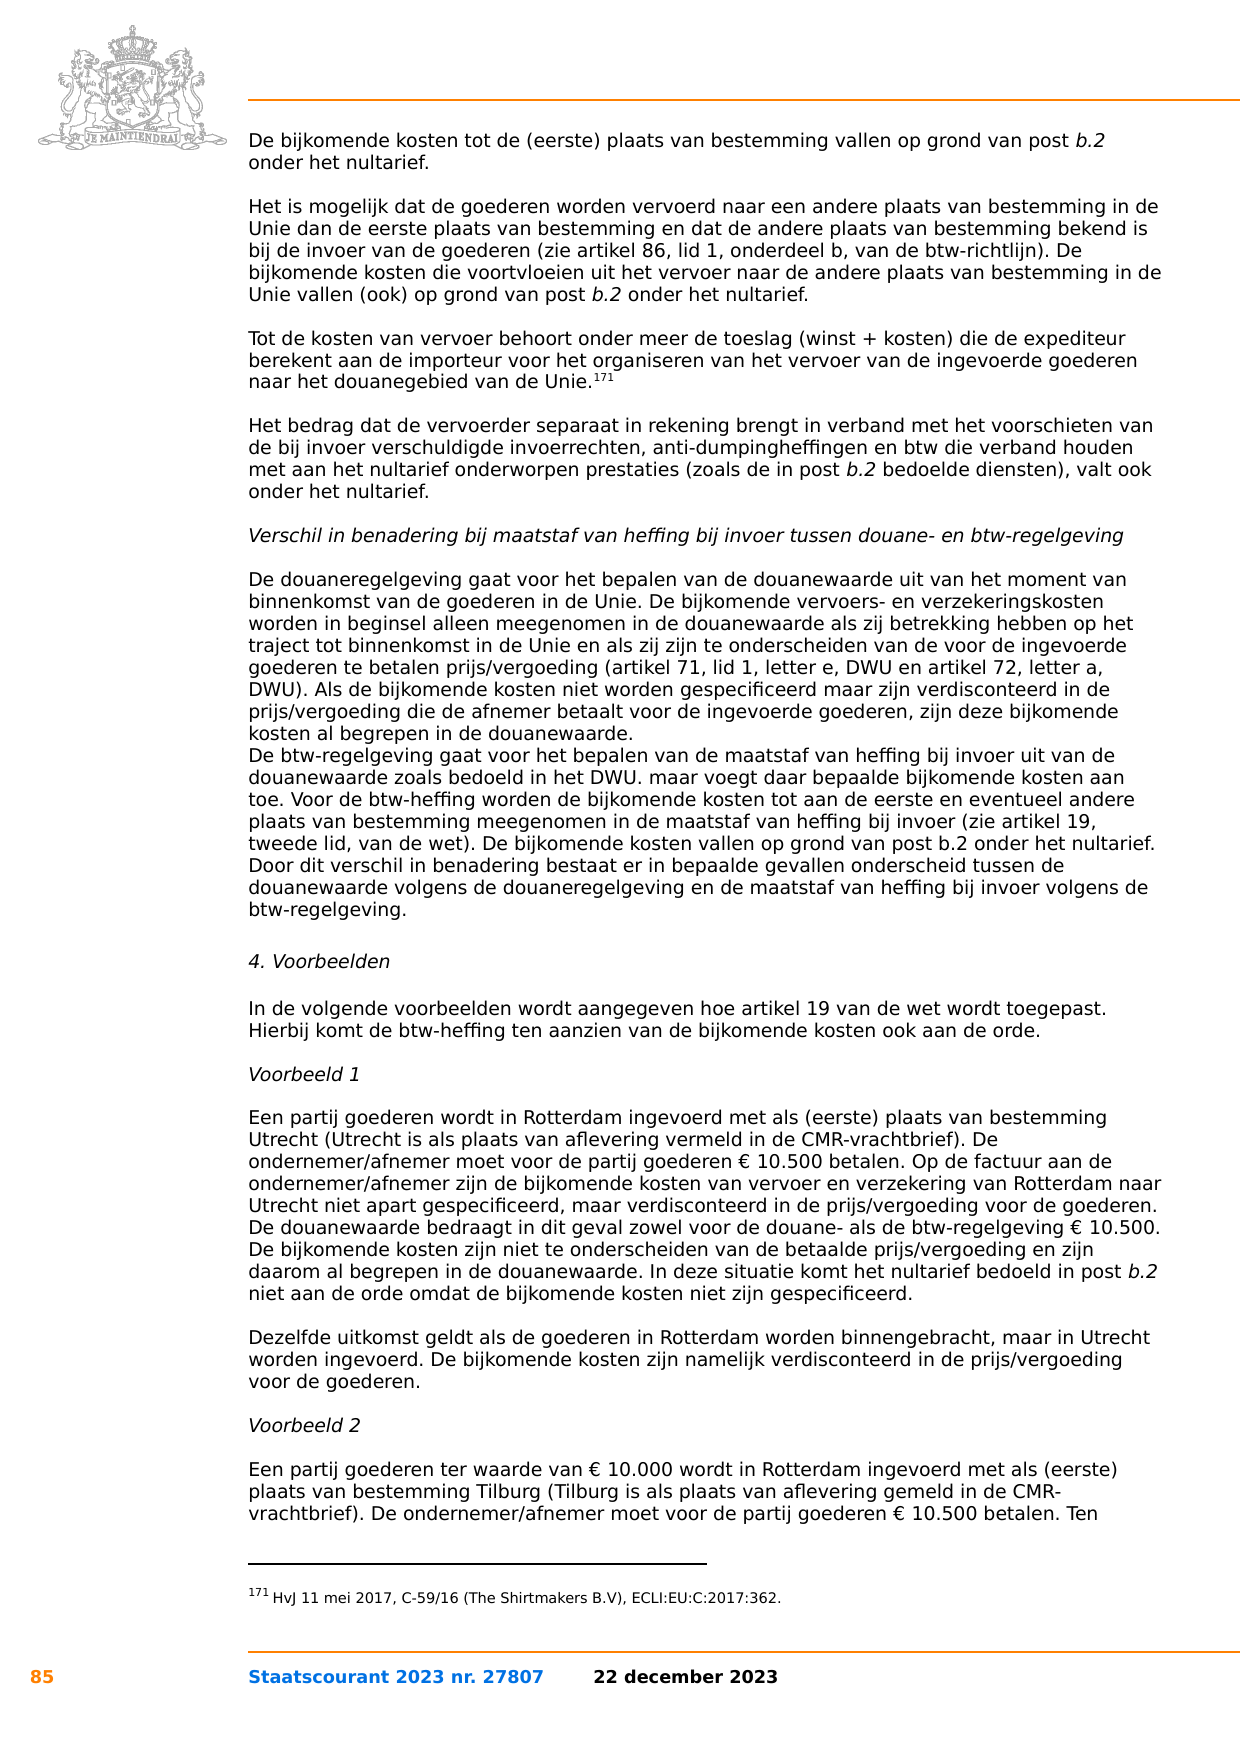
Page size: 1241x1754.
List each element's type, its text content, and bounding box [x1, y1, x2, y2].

picture [38, 25, 227, 150]
text Door dit verschil in benadering bestaat er in bepaalde gevallen onderscheid tussen de douanewaarde volgens de douaneregelgeving en de maatstaf van heffing bij invoer volgens de btw-regelgeving. [248, 855, 1163, 921]
text Het is mogelijk dat de goederen worden vervoerd naar een andere plaats van bestemming in de Unie dan de eerste plaats van bestemming en dat de andere plaats van bestemming bekend is bij de invoer van de goederen (zie artikel 86, lid 1, onderdeel b, van de btw-richtlijn). De bijkomende kosten die voortvloeien uit het vervoer naar de andere plaats van bestemming in de Unie vallen (ook) op grond van post b.2 onder het nultarief. [248, 196, 1163, 306]
subtitle Voorbeeld 1 [248, 1063, 1163, 1085]
text In de volgende voorbeelden wordt aangegeven hoe artikel 19 van de wet wordt toegepast. Hierbij komt de btw-heffing ten aanzien van de bijkomende kosten ook aan de orde. [248, 998, 1163, 1042]
subtitle Voorbeeld 2 [248, 1415, 1163, 1437]
text Tot de kosten van vervoer behoort onder meer de toeslag (winst + kosten) die de expediteur berekent aan de importeur voor het organiseren van het vervoer van de ingevoerde goederen naar het douanegebied van de Unie. [248, 327, 1163, 393]
text Een partij goederen wordt in Rotterdam ingevoerd met als (eerste) plaats van bestemming Utrecht (Utrecht is als plaats van aflevering vermeld in de CMR-vrachtbrief). De ondernemer/afnemer moet voor de partij goederen € 10.500 betalen. Op de factuur aan de ondernemer/afnemer zijn de bijkomende kosten van vervoer en verzekering van Rotterdam naar Utrecht niet apart gespecificeerd, maar verdisconteerd in de prijs/vergoeding voor de goederen. De douanewaarde bedraagt in dit geval zowel voor de douane- als de btw-regelgeving € 10.500. De bijkomende kosten zijn niet te onderscheiden van de betaalde prijs/vergoeding en zijn daarom al begrepen in de douanewaarde. In deze situatie komt het nultarief bedoeld in post b.2 niet aan de orde omdat de bijkomende kosten niet zijn gespecificeerd. [248, 1107, 1163, 1305]
subtitle Verschil in benadering bij maatstaf van heffing bij invoer tussen douane- en btw-regelgeving [248, 525, 1163, 547]
text Het bedrag dat de vervoerder separaat in rekening brengt in verband met het voorschieten van de bij invoer verschuldigde invoerrechten, anti-dumpingheffingen en btw die verband houden met aan het nultarief onderworpen prestaties (zoals de in post b.2 bedoelde diensten), valt ook onder het nultarief. [248, 415, 1163, 503]
subtitle 4. Voorbeelden [248, 951, 1163, 973]
text HvJ 11 mei 2017, C-59/16 (The Shirtmakers B.V), ECLI:EU:C:2017:362. [248, 1586, 1163, 1608]
text De bijkomende kosten tot de (eerste) plaats van bestemming vallen op grond van post b.2 onder het nultarief. [248, 130, 1163, 174]
text Een partij goederen ter waarde van € 10.000 wordt in Rotterdam ingevoerd met als (eerste) plaats van bestemming Tilburg (Tilburg is als plaats van aflevering gemeld in de CMR-vrachtbrief). De ondernemer/afnemer moet voor de partij goederen € 10.500 betalen. Ten [248, 1459, 1163, 1524]
text De btw-regelgeving gaat voor het bepalen van de maatstaf van heffing bij invoer uit van de douanewaarde zoals bedoeld in het DWU. maar voegt daar bepaalde bijkomende kosten aan toe. Voor de btw-heffing worden de bijkomende kosten tot aan de eerste en eventueel andere plaats van bestemming meegenomen in de maatstaf van heffing bij invoer (zie artikel 19, tweede lid, van de wet). De bijkomende kosten vallen op grond van post b.2 onder het nultarief. [248, 745, 1163, 855]
text De douaneregelgeving gaat voor het bepalen van de douanewaarde uit van het moment van binnenkomst van de goederen in de Unie. De bijkomende vervoers- en verzekeringskosten worden in beginsel alleen meegenomen in de douanewaarde als zij betrekking hebben op het traject tot binnenkomst in de Unie en als zij zijn te onderscheiden van de voor de ingevoerde goederen te betalen prijs/vergoeding (artikel 71, lid 1, letter e, DWU en artikel 72, letter a, DWU). Als de bijkomende kosten niet worden gespecificeerd maar zijn verdisconteerd in de prijs/vergoeding die de afnemer betaalt voor de ingevoerde goederen, zijn deze bijkomende kosten al begrepen in de douanewaarde. [248, 569, 1163, 745]
text Dezelfde uitkomst geldt als de goederen in Rotterdam worden binnengebracht, maar in Utrecht worden ingevoerd. De bijkomende kosten zijn namelijk verdisconteerd in de prijs/vergoeding voor de goederen. [248, 1327, 1163, 1393]
